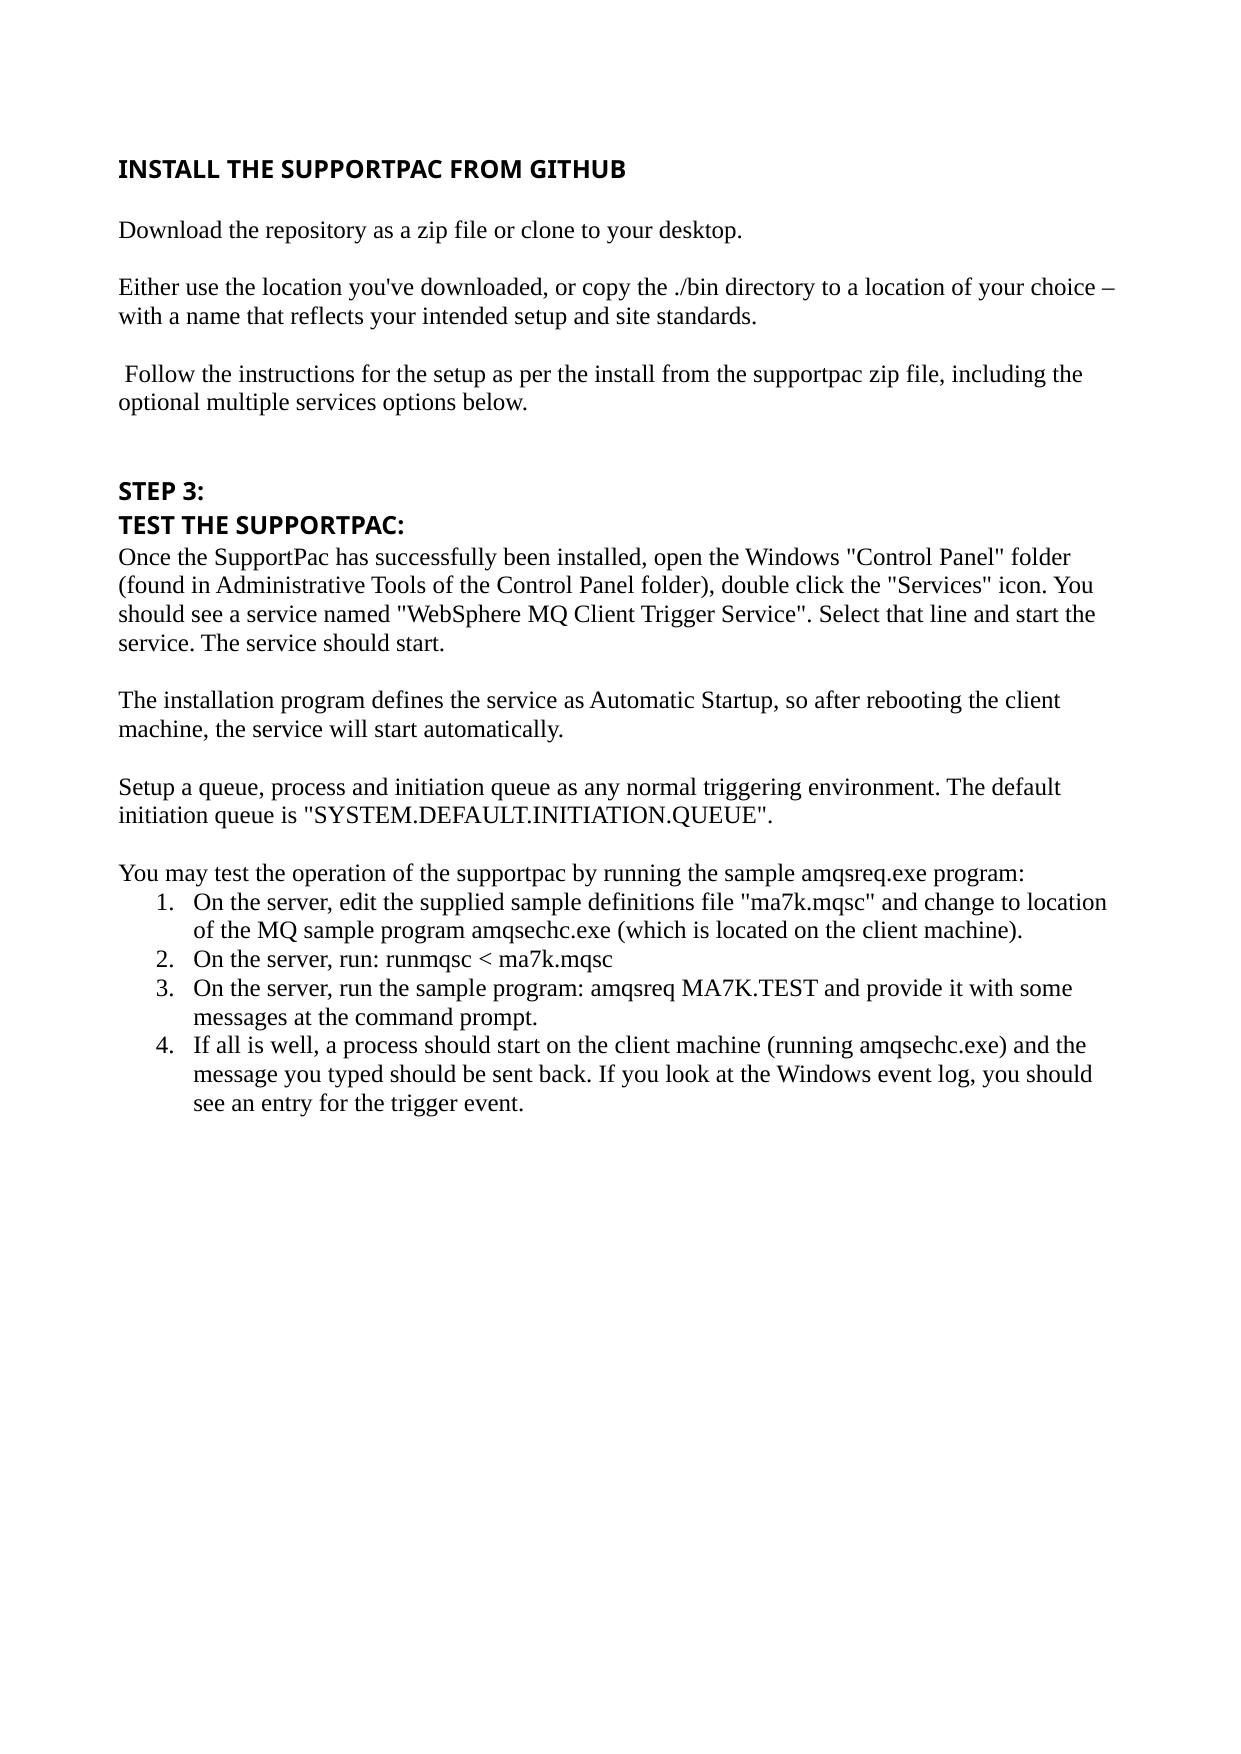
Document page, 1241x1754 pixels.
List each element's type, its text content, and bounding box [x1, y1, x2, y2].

text STEP 3: [118, 474, 1122, 508]
list On the server, run: runmqsc < ma7k.mqsc [156, 944, 1122, 973]
text Download the repository as a zip file or clone to your desktop. [118, 215, 1122, 244]
text You may test the operation of the supportpac by running the sample amqsreq.exe program: [118, 858, 1122, 887]
text The installation program defines the service as Automatic Startup, so after rebooting the client machine, the service will start automatically. [118, 686, 1122, 743]
text Follow the instructions for the setup as per the install from the supportpac zip file, including the optional multiple services options below. [118, 359, 1122, 416]
text Setup a queue, process and initiation queue as any normal triggering environment. The default initiation queue is "SYSTEM.DEFAULT.INITIATION.QUEUE". [118, 772, 1122, 829]
list On the server, run the sample program: amqsreq MA7K.TEST and provide it with some messages at the command prompt. [156, 973, 1122, 1031]
text Either use the location you've downloaded, or copy the ./bin directory to a location of your choice – with a name that reflects your intended setup and site standards. [118, 272, 1122, 330]
text TEST THE SUPPORTPAC: [118, 508, 1122, 542]
text Once the SupportPac has successfully been installed, open the Windows "Control Panel" folder (found in Administrative Tools of the Control Panel folder), double click the "Services" icon. You should see a service named "WebSphere MQ Client Trigger Service". Select that line and start the service. The service should start. [118, 542, 1122, 657]
text INSTALL THE SUPPORTPAC FROM GITHUB [118, 152, 1122, 186]
list On the server, edit the supplied sample definitions file "ma7k.mqsc" and change to location of the MQ sample program amqsechc.exe (which is located on the client machine). [156, 887, 1122, 944]
list If all is well, a process should start on the client machine (running amqsechc.exe) and the message you typed should be sent back. If you look at the Windows event log, you should see an entry for the trigger event. [156, 1031, 1122, 1117]
